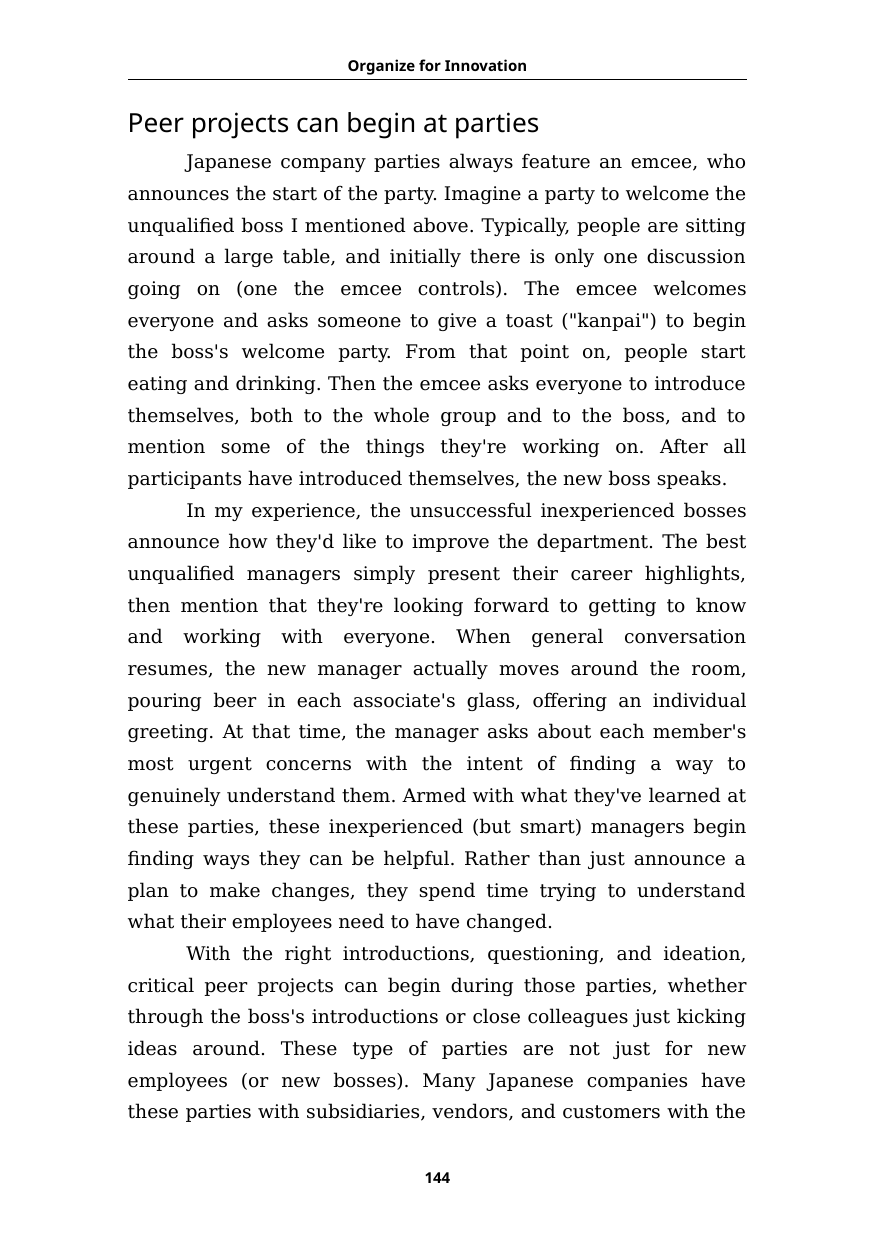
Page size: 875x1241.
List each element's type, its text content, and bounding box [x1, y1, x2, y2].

subtitle Peer projects can begin at parties [127, 109, 747, 139]
text In my experience, the unsuccessful inexperienced bosses announce how they'd like to improve the department. The best unqualified managers simply present their career highlights, then mention that they're looking forward to getting to know and working with everyone. When general conversation resumes, the new manager actually moves around the room, pouring beer in each associate's glass, offering an individual greeting. At that time, the manager asks about each member's most urgent concerns with the intent of finding a way to genuinely understand them. Armed with what they've learned at these parties, these inexperienced (but smart) managers begin finding ways they can be helpful. Rather than just announce a plan to make changes, they spend time trying to understand what their employees need to have changed. [127, 500, 747, 933]
text With the right introductions, questioning, and ideation, critical peer projects can begin during those parties, whether through the boss's introductions or close colleagues just kicking ideas around. These type of parties are not just for new employees (or new bosses). Many Japanese companies have these parties with subsidiaries, vendors, and customers with the [127, 943, 747, 1123]
text Japanese company parties always feature an emcee, who announces the start of the party. Imagine a party to welcome the unqualified boss I mentioned above. Typically, people are sitting around a large table, and initially there is only one discussion going on (one the emcee controls). The emcee welcomes everyone and asks someone to give a toast ("kanpai") to begin the boss's welcome party. From that point on, people start eating and drinking. Then the emcee asks everyone to introduce themselves, both to the whole group and to the boss, and to mention some of the things they're working on. After all participants have introduced themselves, the new boss speaks. [127, 152, 747, 490]
